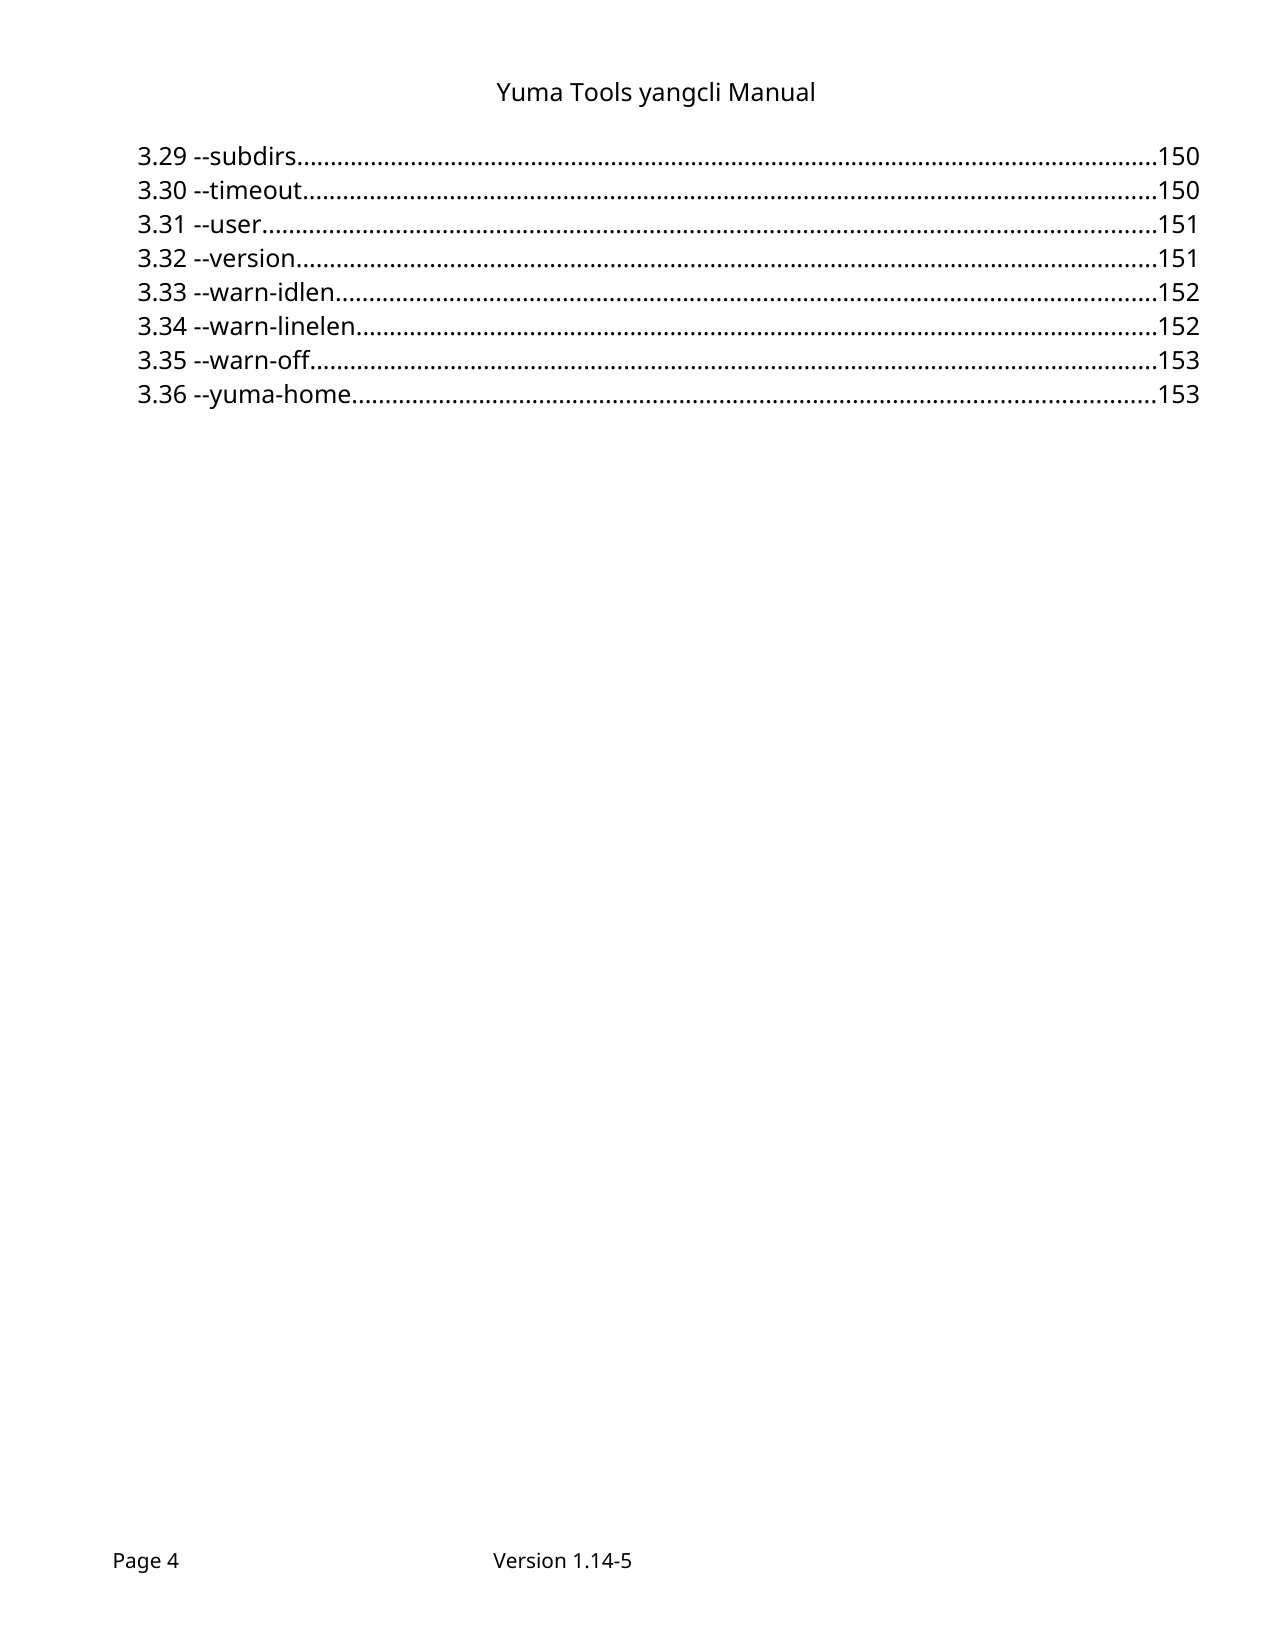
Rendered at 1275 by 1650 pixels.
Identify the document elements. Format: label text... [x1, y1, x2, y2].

text 3.36 --yuma-home 153 [137, 377, 1200, 411]
text 3.32 --version 151 [137, 241, 1200, 275]
text 3.35 --warn-off 153 [137, 343, 1200, 377]
text 3.29 --subdirs 150 [137, 138, 1200, 173]
text 3.34 --warn-linelen 152 [137, 309, 1200, 343]
text 3.33 --warn-idlen 152 [137, 275, 1200, 309]
text 3.31 --user 151 [137, 207, 1200, 241]
text 3.30 --timeout 150 [137, 173, 1200, 207]
